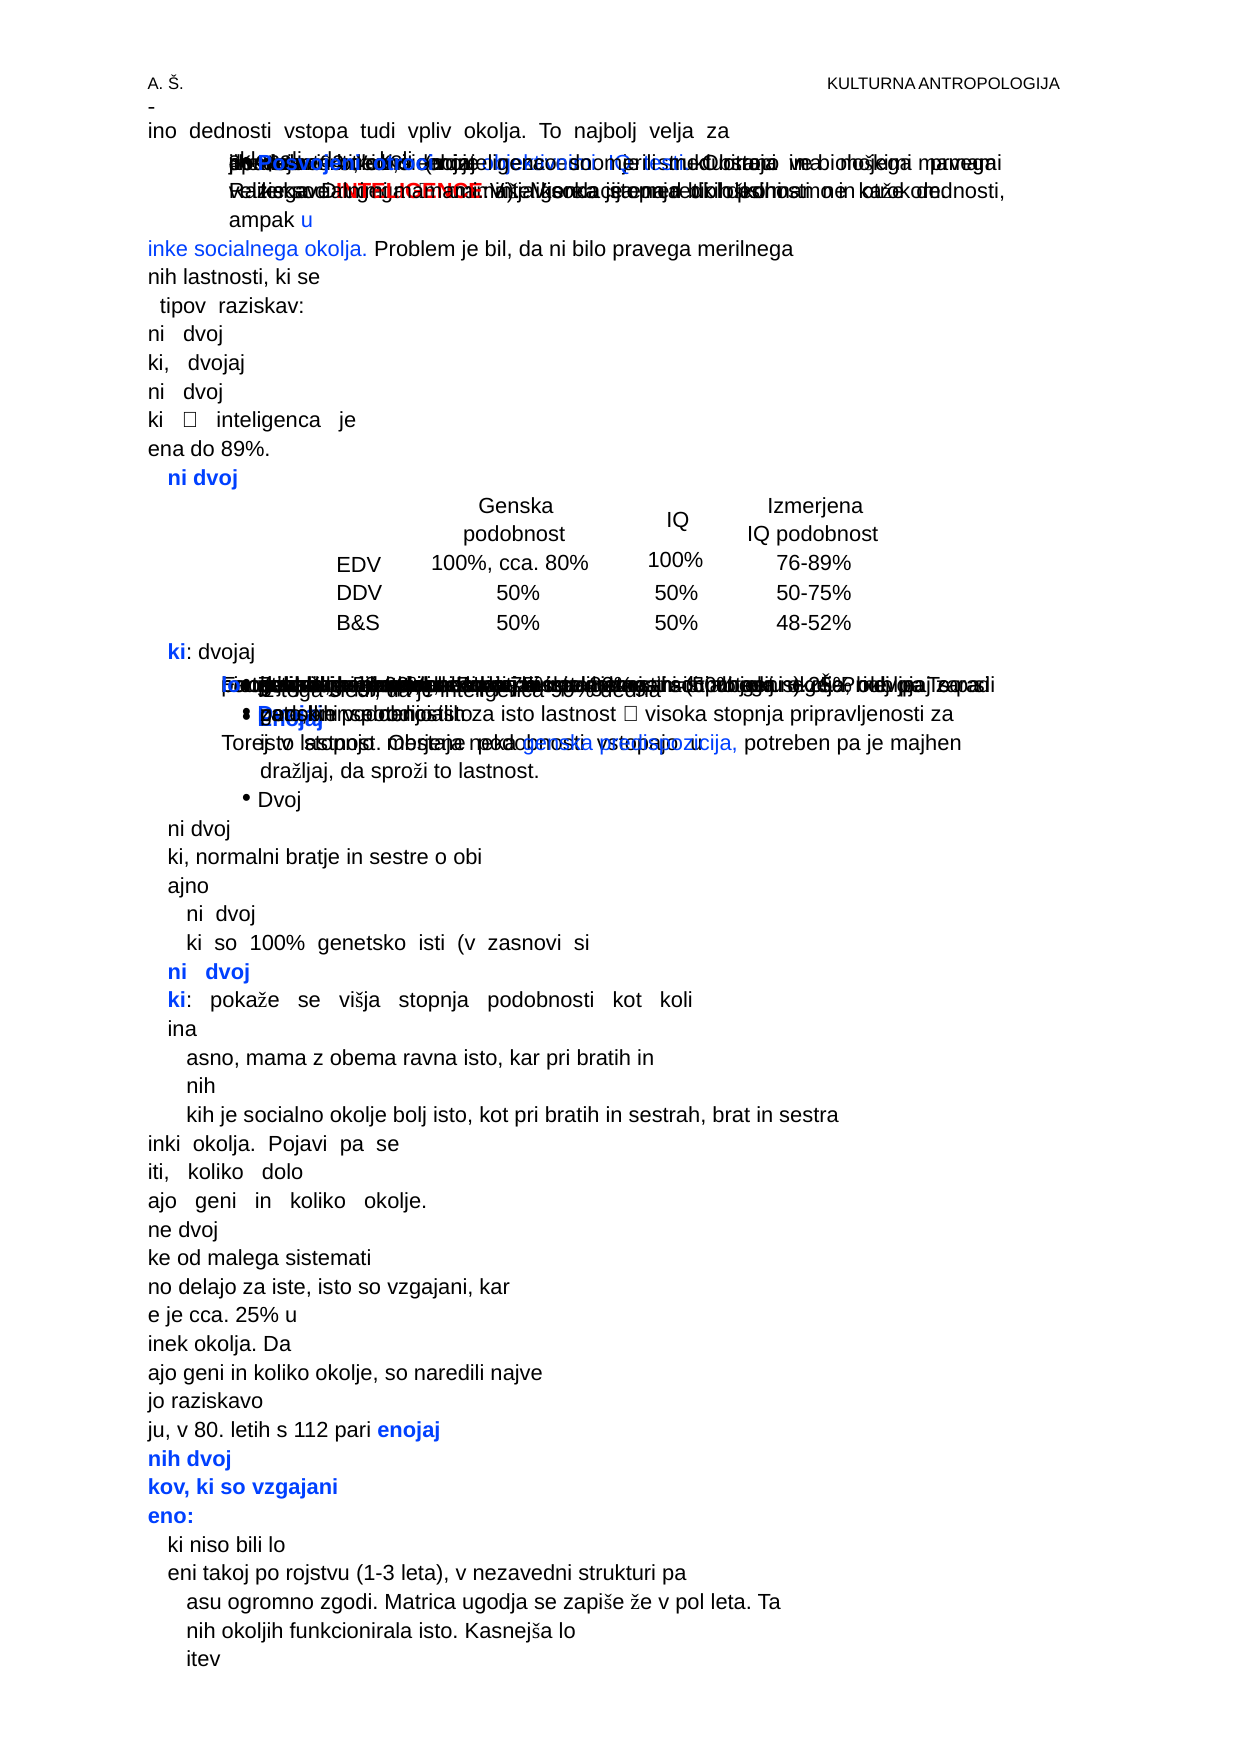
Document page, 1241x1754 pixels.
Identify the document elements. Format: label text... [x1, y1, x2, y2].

text isto lastnost. Obstaja neka genska predispozicija, potreben pa je majhen [221, 727, 1138, 756]
text 76-89% [747, 547, 897, 577]
text ke od malega sistemati [148, 1243, 1093, 1271]
text 50% [647, 607, 721, 636]
text B&S [336, 607, 398, 636]
text ki niso bili lo [148, 1529, 1093, 1558]
text ajo geni in koliko okolje. [148, 1185, 1093, 1214]
text 50-75% [747, 577, 897, 606]
text iti, koliko dolo [148, 1157, 1093, 1185]
text 48-52% [747, 606, 897, 636]
text 100% [647, 532, 721, 577]
text tipov raziskav: [148, 290, 1093, 319]
text ni dvoj [148, 899, 1093, 928]
text ni dvoj [148, 376, 1093, 405]
text nih lastnosti, ki se [148, 262, 1093, 290]
text kih je socialno okolje bolj isto, kot pri bratih in sestrah, brat in sestra [148, 1099, 1093, 1128]
text ni dvoj [148, 462, 1093, 491]
text ki: pokaže se višja stopnja podobnosti kot koli [148, 985, 1093, 1013]
text inek okolja. Da [148, 1329, 1093, 1357]
text Genska [431, 493, 619, 518]
text itev [148, 1644, 1093, 1672]
text ter socialnimi mamami. Višja korelacija med biološko mamo in otrokom. [229, 176, 1114, 204]
text nih okoljih funkcionirala isto. Kasnejša lo [148, 1615, 1093, 1644]
text • Dvoj [221, 784, 1138, 813]
text nih [148, 1071, 1093, 1099]
text ki  inteligenca je [148, 405, 1093, 433]
text asno, mama z obema ravna isto, kar pri bratih in [148, 1042, 1093, 1071]
text 100%, cca. 80% [431, 547, 619, 577]
text ju, v 80. letih s 112 pari enojaj [148, 1414, 1093, 1443]
text ne dvoj [148, 1214, 1093, 1243]
text ajno [148, 870, 1093, 899]
text ki, normalni bratje in sestre o obi [148, 842, 1093, 870]
text asu ogromno zgodi. Matrica ugodja se zapiše že v pol leta. Ta [148, 1586, 1093, 1615]
text ni dvoj [148, 956, 1093, 985]
text podobnost [431, 518, 619, 547]
text Izmerjena [747, 493, 897, 518]
text KULTURNA ANTROPOLOGIJA [827, 74, 1092, 93]
text 50% [647, 577, 721, 607]
text ki: dvojaj [148, 491, 1093, 665]
text ena do 89%. [148, 433, 1093, 462]
text • Posvojeni otroci: inteligenco so merili med otroci in biološkimi mamami [229, 147, 1114, 176]
text inke socialnega okolja. Problem je bil, da ni bilo pravega merilnega [148, 143, 1093, 262]
text ki so 100% genetsko isti (v zasnovi si [148, 928, 1093, 956]
text ki, dvojaj [148, 348, 1093, 376]
text dražljaj, da sproži to lastnost. [221, 756, 1138, 784]
text A. Š. [147, 74, 272, 93]
text eno: [148, 1501, 1093, 1529]
text 50% [431, 577, 619, 606]
text ina [148, 1013, 1093, 1042]
text no delajo za iste, isto so vzgajani, kar [148, 1271, 1093, 1300]
text ampak u [229, 204, 1114, 233]
text jo raziskavo [148, 1386, 1093, 1414]
text DDV [336, 577, 398, 607]
text - [148, 78, 1093, 118]
text EDV [336, 552, 398, 577]
text inki okolja. Pojavi pa se [148, 1128, 1093, 1157]
text podobni v potencialih za isto lastnost  visoka stopnja pripravljenosti za [221, 698, 1138, 727]
text kov, ki so vzgajani [148, 1472, 1093, 1501]
text nih dvoj [148, 1443, 1093, 1472]
text e je cca. 25% u [148, 1300, 1093, 1329]
text nezavedna matrica bo v razli [221, 670, 1138, 698]
text ni dvoj [148, 665, 1093, 842]
text eni takoj po rojstvu (1-3 leta), v nezavedni strukturi pa [148, 1558, 1093, 1586]
text ni dvoj [148, 319, 1093, 348]
text IQ [647, 507, 721, 532]
text IQ podobnost [747, 518, 897, 547]
text 50% [431, 606, 619, 636]
text ino dednosti vstopa tudi vpliv okolja. To najbolj velja za [148, 118, 1093, 143]
text ajo geni in koliko okolje, so naredili najve [148, 1357, 1093, 1386]
